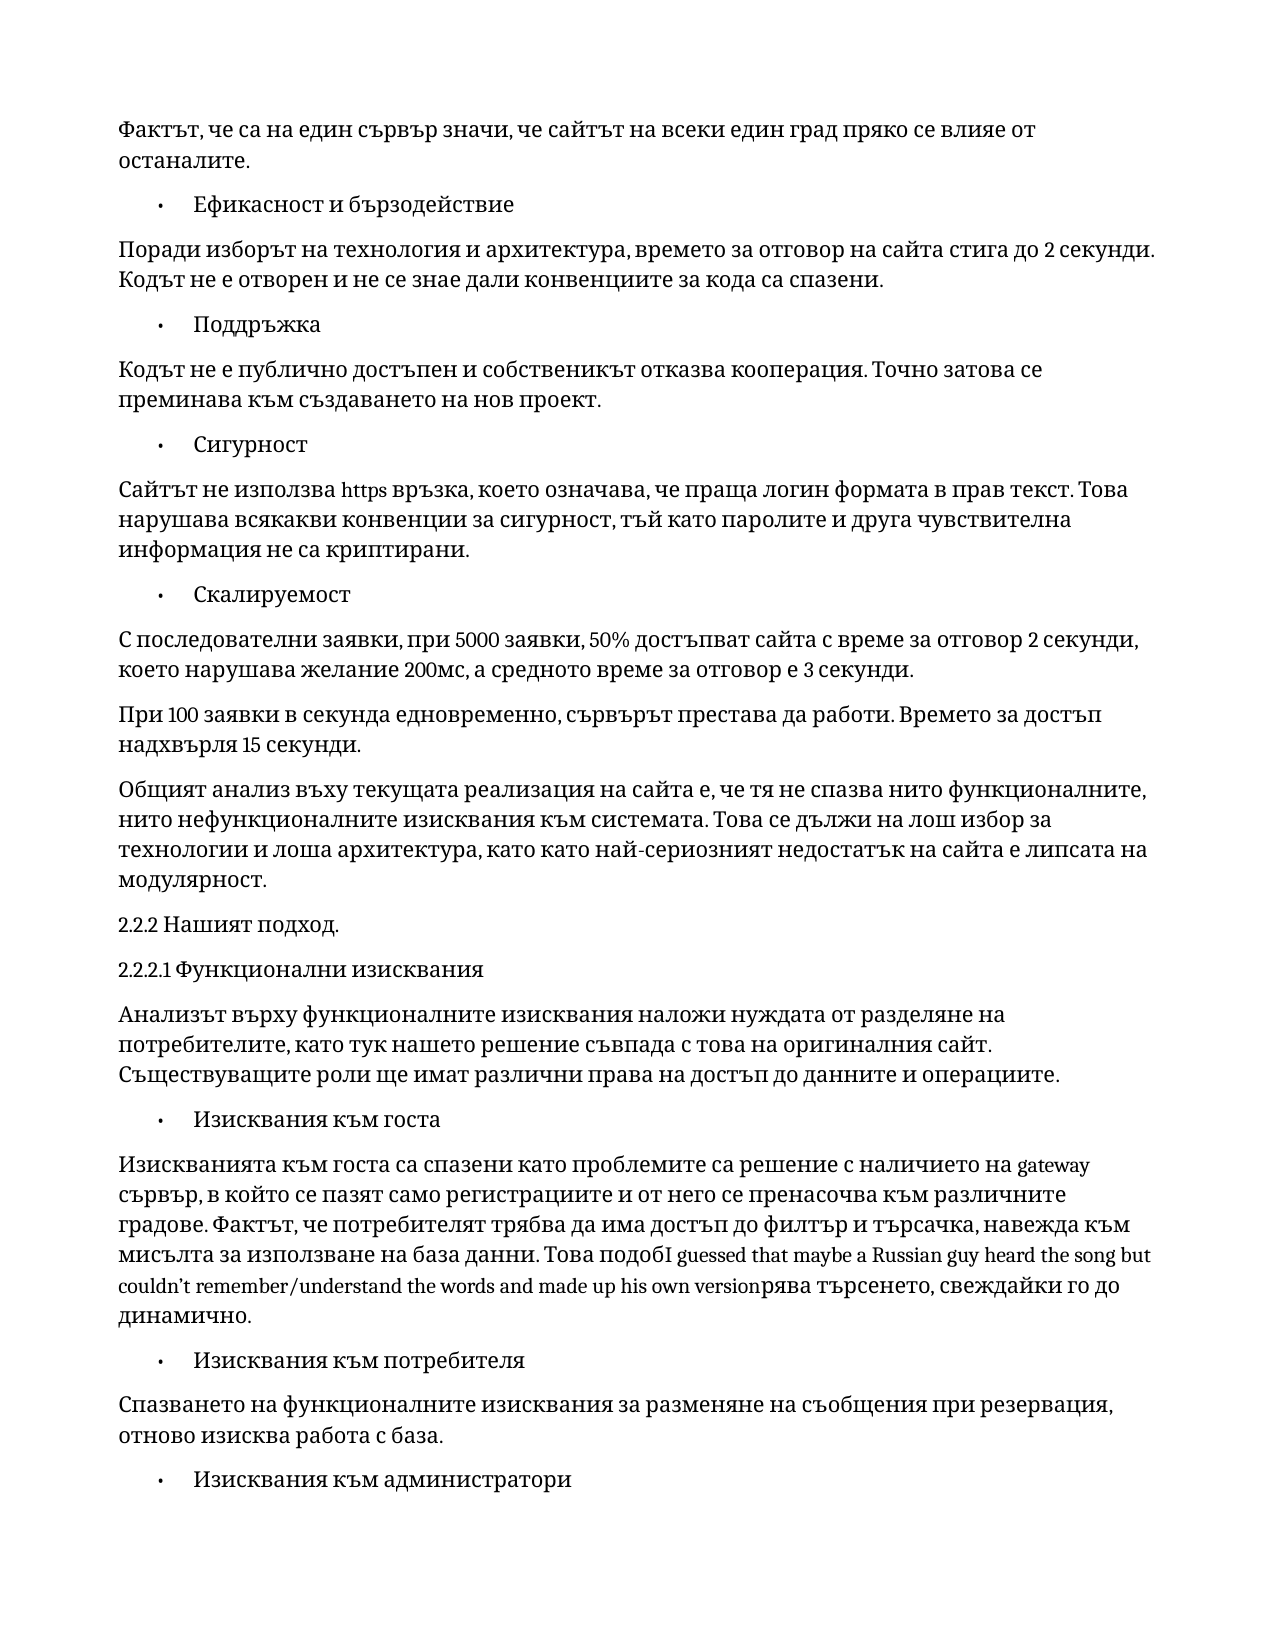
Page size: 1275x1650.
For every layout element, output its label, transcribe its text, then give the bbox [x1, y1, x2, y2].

list Поддръжка [156, 313, 1157, 338]
list Сигурност [156, 433, 1157, 458]
list Ефикасност и бързодействие [156, 193, 1157, 218]
text Поради изборът на технология и архитектура, времето за отговор на сайта стига до 2 секунди. Кодът не е отворен и не се знае дали конвенциите за кода са спазени. [118, 238, 1157, 293]
text Изискванията към госта са спазени като проблемите са решение с наличието на gateway сървър, в който се пазят само регистрациите и от него се пренасочва към различните градове. Фактът, че потребителят трябва да има достъп до филтър и търсачка, навежда към мисълта за използване на база данни. Това подобI guessed that maybe a Russian guy heard the song but couldn’t remember/understand the words and made up his own versionрява търсенето, свеждайки го до динамично. [118, 1152, 1157, 1329]
list Скалируемост [156, 583, 1157, 608]
text Спазването на функционалните изисквания за разменяне на съобщения при резервация, отново изисква работа с база. [118, 1393, 1157, 1448]
text При 100 заявки в секунда едновременно, сървърът престава да работи. Времето за достъп надхвърля 15 секунди. [118, 702, 1157, 758]
text Анализът върху функционалните изисквания наложи нуждата от разделяне на потребителите, като тук нашето решение съвпада с това на оригиналния сайт. Съществуващите роли ще имат различни права на достъп до данните и операциите. [118, 1002, 1157, 1088]
text Общият анализ въху текущата реализация на сайта е, че тя не спазва нито функционалните, нито нефункционалните изисквания към системата. Това се дължи на лош избор за технологии и лоша архитектура, като като най-сериозният недостатък на сайта е липсата на модулярност. [118, 777, 1157, 893]
text С последователни заявки, при 5000 заявки, 50% достъпват сайта с време за отговор 2 секунди, което нарушава желание 200мс, а средното време за отговор е 3 секунди. [118, 627, 1157, 683]
text Кодът не е публично достъпен и собственикът отказва кооперация. Точно затова се преминава към създаването на нов проект. [118, 358, 1157, 413]
text Сайтът не използва https връзка, което означава, че праща логин формата в прав текст. Това нарушава всякакви конвенции за сигурност, тъй като паролите и друга чувствителна информация не са криптирани. [118, 477, 1157, 563]
text Фактът, че са на един сървър значи, че сайтът на всеки един град пряко се влияе от останалите. [118, 118, 1157, 173]
list Изисквания към администратори [156, 1468, 1157, 1493]
list Изисквания към госта [156, 1108, 1157, 1133]
text 2.2.2 Нашият подход. [118, 913, 1157, 938]
list Изисквания към потребителя [156, 1348, 1157, 1373]
text 2.2.2.1 Функционални изисквания [118, 958, 1157, 983]
